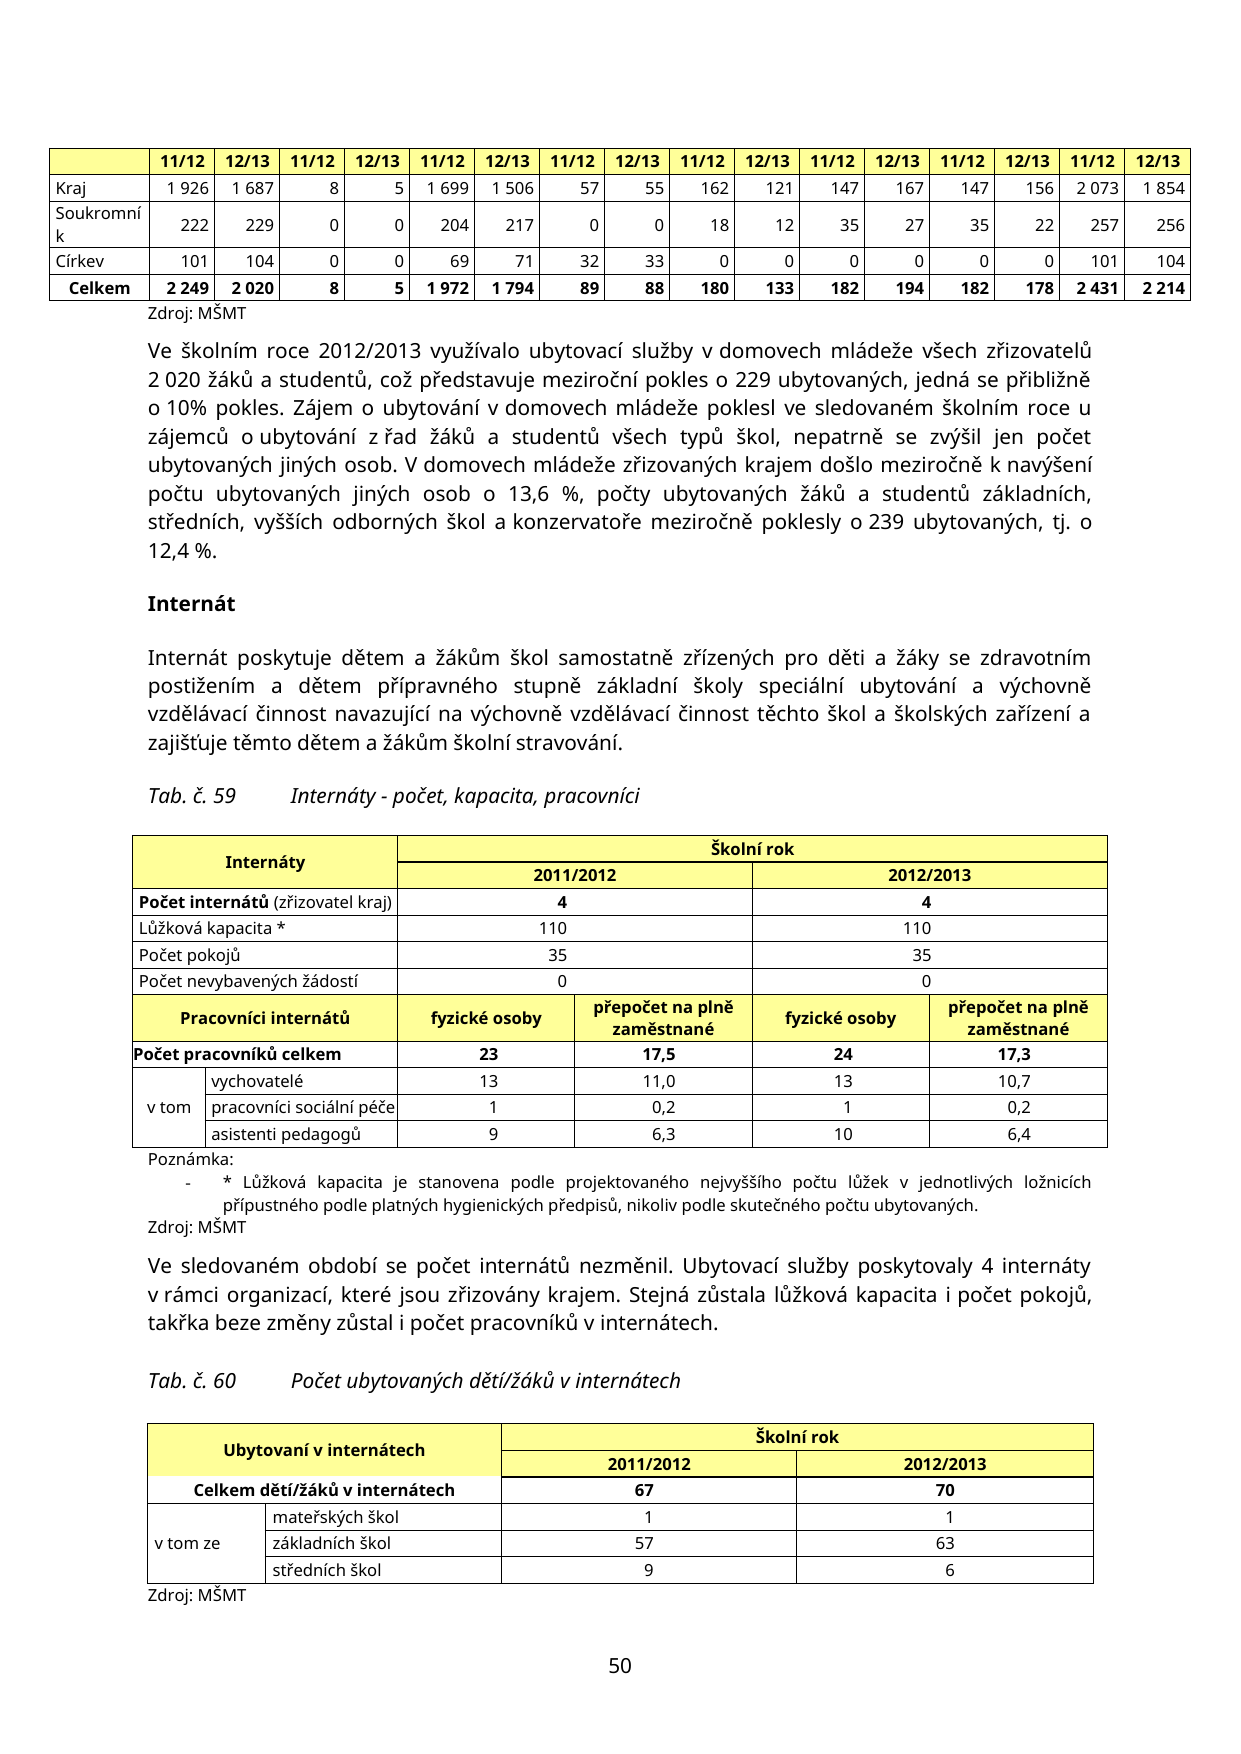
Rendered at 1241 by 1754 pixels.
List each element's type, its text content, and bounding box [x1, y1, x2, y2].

text Ve sledovaném období se počet internátů nezměnil. Ubytovací služby poskytovaly 4 internáty v rámci organizací, které jsou zřizovány krajem. Stejná zůstala lůžková kapacita i počet pokojů, takřka beze změny zůstal i počet pracovníků v internátech. [148, 1251, 1092, 1337]
table_cell 57 [502, 1531, 796, 1556]
table_cell 2 020 [215, 275, 279, 300]
table_cell 12/13 [735, 149, 799, 174]
table_cell 2011/2012 [502, 1451, 796, 1476]
table_cell 12/13 [605, 149, 669, 174]
table_cell 0 [735, 248, 799, 274]
table_cell 35 [398, 942, 752, 968]
table_cell přepočet na plně zaměstnané [930, 995, 1107, 1041]
table_cell Soukromník [50, 202, 149, 247]
table_cell 1 699 [410, 175, 474, 201]
table_header Školní rok [502, 1424, 1093, 1450]
table_header Školní rok [398, 836, 1107, 861]
table_cell 23 [398, 1042, 574, 1067]
table_cell 2 073 [1060, 175, 1124, 201]
table_cell 1 926 [150, 175, 214, 201]
table_cell 57 [540, 175, 604, 201]
table_cell 89 [540, 275, 604, 300]
table_cell 0 [930, 248, 994, 274]
table_cell 12/13 [345, 149, 409, 174]
table_cell 0 [800, 248, 864, 274]
table_cell 0 [280, 202, 344, 247]
table_cell 6 [797, 1557, 1093, 1583]
table_cell 1 [502, 1504, 796, 1529]
table_cell 12/13 [475, 149, 539, 174]
table_cell 0,2 [930, 1095, 1107, 1120]
table_cell Počet nevybavených žádostí [133, 969, 397, 994]
table_cell 0 [995, 248, 1059, 274]
table_cell 2012/2013 [753, 863, 1107, 888]
table_cell mateřských škol [266, 1504, 501, 1529]
table_cell 88 [605, 275, 669, 300]
text Internát [148, 589, 1092, 618]
list Počet ubytovaných dětí/žáků v internátech [148, 1366, 1092, 1394]
table_cell 69 [410, 248, 474, 274]
table_cell 2 249 [150, 275, 214, 300]
table_cell 4 [398, 889, 752, 914]
table_cell 4 [753, 889, 1107, 914]
table_cell v tom [133, 1068, 205, 1147]
table_cell 0 [345, 202, 409, 247]
table_header Ubytovaní v internátech [148, 1424, 501, 1476]
table_cell 11,0 [575, 1068, 752, 1094]
table_cell 2 214 [1125, 275, 1190, 300]
table_cell 217 [475, 202, 539, 247]
table_cell fyzické osoby [753, 995, 929, 1041]
table_cell 104 [215, 248, 279, 274]
table_cell 10 [753, 1121, 929, 1147]
table_cell 0,2 [575, 1095, 752, 1120]
table_cell základních škol [266, 1531, 501, 1556]
table_cell 17,3 [930, 1042, 1107, 1067]
table_cell 35 [753, 942, 1107, 968]
table_cell 182 [800, 275, 864, 300]
list Internáty - počet, kapacita, pracovníci [148, 781, 1092, 810]
table_cell 10,7 [930, 1068, 1107, 1094]
table_cell 110 [753, 916, 1107, 941]
table_cell 22 [995, 202, 1059, 247]
table_cell 101 [150, 248, 214, 274]
table_cell 24 [753, 1042, 929, 1067]
table_cell 11/12 [800, 149, 864, 174]
table_cell 11/12 [1060, 149, 1124, 174]
table_cell 167 [865, 175, 929, 201]
table_cell 5 [345, 175, 409, 201]
table_cell 1 506 [475, 175, 539, 201]
table_header Internáty [133, 836, 397, 888]
text Poznámka: [148, 1148, 1092, 1171]
table_cell 9 [502, 1557, 796, 1583]
table_cell 194 [865, 275, 929, 300]
table_cell 0 [540, 202, 604, 247]
table_cell v tom ze [148, 1504, 265, 1583]
table_cell asistenti pedagogů [206, 1121, 397, 1147]
table_cell 121 [735, 175, 799, 201]
table_cell 12/13 [995, 149, 1059, 174]
table_cell 147 [800, 175, 864, 201]
table_cell 1 854 [1125, 175, 1190, 201]
table_cell 70 [797, 1478, 1093, 1503]
table_cell 1 687 [215, 175, 279, 201]
table_cell 1 [753, 1095, 929, 1120]
table_cell 27 [865, 202, 929, 247]
table_cell Počet pracovníků celkem [133, 1042, 397, 1067]
table_cell 0 [670, 248, 734, 274]
table_cell 0 [345, 248, 409, 274]
table_cell 180 [670, 275, 734, 300]
table_cell 8 [280, 175, 344, 201]
table_cell 12/13 [1125, 149, 1190, 174]
table_cell 1 972 [410, 275, 474, 300]
table_cell 0 [280, 248, 344, 274]
table_cell 71 [475, 248, 539, 274]
table_cell 17,5 [575, 1042, 752, 1067]
table_cell 12/13 [865, 149, 929, 174]
table_cell pracovníci sociální péče [206, 1095, 397, 1120]
table_cell Celkem [50, 275, 149, 300]
table_cell 13 [753, 1068, 929, 1094]
table_cell 178 [995, 275, 1059, 300]
table_cell 9 [398, 1121, 574, 1147]
table_cell 222 [150, 202, 214, 247]
table_cell 1 [797, 1504, 1093, 1529]
table_cell Lůžková kapacita * [133, 916, 397, 941]
text Ve školním roce 2012/2013 využívalo ubytovací služby v domovech mládeže všech zřizovatelů 2 020 žáků a studentů, což představuje meziroční pokles o 229 ubytovaných, jedná se přibližně o 10% pokles. Zájem o ubytování v domovech mládeže poklesl ve sledovaném školním roce u zájemců o ubytování z řad žáků a studentů všech typů škol, nepatrně se zvýšil jen počet ubytovaných jiných osob. V domovech mládeže zřizovaných krajem došlo meziročně k navýšení počtu ubytovaných jiných osob o 13,6 %, počty ubytovaných žáků a studentů základních, středních, vyšších odborných škol a konzervatoře meziročně poklesly o 239 ubytovaných, tj. o 12,4 %. [148, 337, 1092, 564]
table_cell Církev [50, 248, 149, 274]
table_cell fyzické osoby [398, 995, 574, 1041]
text Internát poskytuje dětem a žákům škol samostatně zřízených pro děti a žáky se zdravotním postižením a dětem přípravného stupně základní školy speciální ubytování a výchovně vzdělávací činnost navazující na výchovně vzdělávací činnost těchto škol a školských zařízení a zajišťuje těmto dětem a žákům školní stravování. [148, 643, 1092, 756]
table_cell 12 [735, 202, 799, 247]
table_cell 1 794 [475, 275, 539, 300]
table_cell 133 [735, 275, 799, 300]
table_cell 104 [1125, 248, 1190, 274]
table_cell 6,4 [930, 1121, 1107, 1147]
table_cell vychovatelé [206, 1068, 397, 1094]
text Zdroj: MŠMT [148, 301, 1092, 324]
table_header [50, 149, 149, 174]
table_cell 182 [930, 275, 994, 300]
table_cell 147 [930, 175, 994, 201]
table_cell 18 [670, 202, 734, 247]
table_cell 5 [345, 275, 409, 300]
table_cell Počet pokojů [133, 942, 397, 968]
table_cell Kraj [50, 175, 149, 201]
table_cell 13 [398, 1068, 574, 1094]
table_cell 2 431 [1060, 275, 1124, 300]
table_cell 12/13 [215, 149, 279, 174]
table_cell 55 [605, 175, 669, 201]
table_cell Počet internátů (zřizovatel kraj) [133, 889, 397, 914]
table_cell 67 [502, 1478, 796, 1503]
table_cell 256 [1125, 202, 1190, 247]
table_cell 11/12 [930, 149, 994, 174]
table_cell 11/12 [280, 149, 344, 174]
table_cell 35 [800, 202, 864, 247]
table_cell 1 [398, 1095, 574, 1120]
list * Lůžková kapacita je stanovena podle projektovaného nejvyššího počtu lůžek v jednotlivých ložnicích přípustného podle platných hygienických předpisů, nikoliv podle skutečného počtu ubytovaných. [185, 1171, 1092, 1216]
table_cell 8 [280, 275, 344, 300]
table_cell 156 [995, 175, 1059, 201]
text Zdroj: MŠMT [148, 1216, 1092, 1239]
table_cell 229 [215, 202, 279, 247]
table_cell Celkem dětí/žáků v internátech [148, 1476, 501, 1503]
table_cell 204 [410, 202, 474, 247]
table_cell 110 [398, 916, 752, 941]
table_cell 11/12 [540, 149, 604, 174]
table_cell 11/12 [150, 149, 214, 174]
table_cell 33 [605, 248, 669, 274]
table_cell 63 [797, 1531, 1093, 1556]
table_cell 257 [1060, 202, 1124, 247]
table_cell 0 [865, 248, 929, 274]
table_cell 6,3 [575, 1121, 752, 1147]
table_cell středních škol [266, 1557, 501, 1583]
table_cell 35 [930, 202, 994, 247]
table_cell 0 [605, 202, 669, 247]
table_cell 0 [398, 969, 752, 994]
table_cell 101 [1060, 248, 1124, 274]
table_cell 11/12 [670, 149, 734, 174]
table_cell 11/12 [410, 149, 474, 174]
table_cell 2011/2012 [398, 863, 752, 888]
table_cell 32 [540, 248, 604, 274]
table_cell 162 [670, 175, 734, 201]
table_cell 0 [753, 969, 1107, 994]
text Zdroj: MŠMT [148, 1584, 1092, 1606]
table_cell přepočet na plně zaměstnané [575, 995, 752, 1041]
table_cell 2012/2013 [797, 1451, 1093, 1476]
table_cell Pracovníci internátů [133, 995, 397, 1041]
